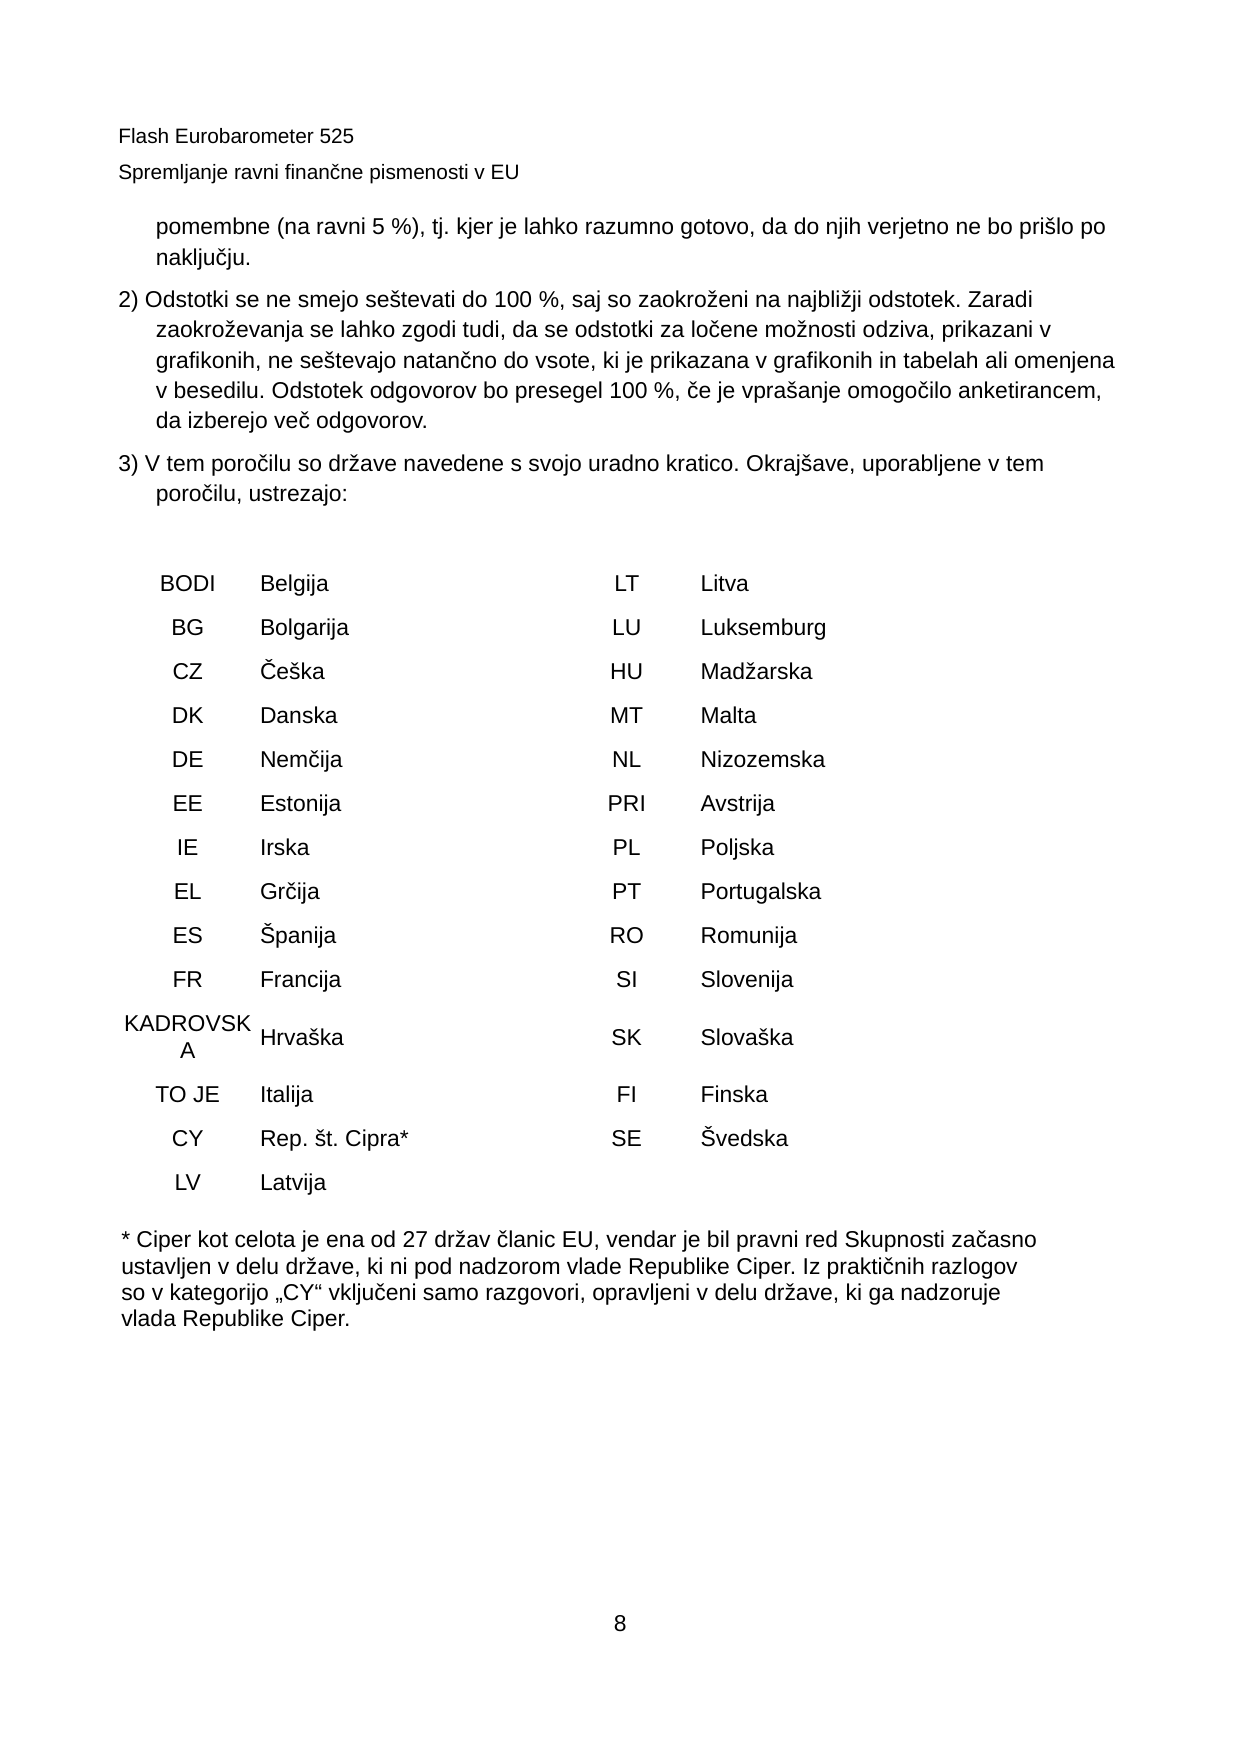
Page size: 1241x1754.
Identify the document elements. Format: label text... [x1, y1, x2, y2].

table_cell Bolgarija [257, 605, 556, 649]
table_cell Estonija [257, 781, 556, 825]
table_cell Madžarska [698, 649, 1046, 693]
table_cell FR [118, 958, 257, 1002]
table_cell Španija [257, 914, 556, 957]
table_cell Nizozemska [698, 737, 1046, 781]
table_cell Latvija [257, 1160, 556, 1204]
table_cell LV [118, 1160, 257, 1204]
table_cell Avstrija [698, 781, 1046, 825]
table_cell BG [118, 605, 257, 649]
table_cell CZ [118, 649, 257, 693]
table_cell Finska [698, 1072, 1046, 1116]
table_cell Italija [257, 1072, 556, 1116]
table_cell TO JE [118, 1072, 257, 1116]
table_header Litva [698, 561, 1046, 605]
table_cell FI [556, 1072, 697, 1116]
text pomembne (na ravni 5 %), tj. kjer je lahko razumno gotovo, da do njih verjetno ne bo prišlo po naključju. [118, 213, 1122, 270]
table_cell Luksemburg [698, 605, 1046, 649]
table_cell PT [556, 869, 697, 913]
table_cell ES [118, 914, 257, 957]
table_cell Slovenija [698, 958, 1046, 1002]
table_cell NL [556, 737, 697, 781]
table_cell Irska [257, 825, 556, 869]
table_header LT [556, 561, 697, 605]
table_header BODI [118, 561, 257, 605]
table_cell Grčija [257, 869, 556, 913]
table_cell Poljska [698, 825, 1046, 869]
table_cell RO [556, 914, 697, 957]
table_cell [698, 1160, 1046, 1204]
table_cell [556, 1160, 697, 1204]
table_cell DK [118, 693, 257, 737]
table_cell Romunija [698, 914, 1046, 957]
table_cell Slovaška [698, 1002, 1046, 1072]
table_cell Nemčija [257, 737, 556, 781]
table_cell CY [118, 1116, 257, 1160]
table_cell LU [556, 605, 697, 649]
table_cell Malta [698, 693, 1046, 737]
table_cell DE [118, 737, 257, 781]
table_cell * Ciper kot celota je ena od 27 držav članic EU, vendar je bil pravni red Skupnosti začasno ustavljen v delu države, ki ni pod nadzorom vlade Republike Ciper. Iz praktičnih razlogov so v kategorijo „CY“ vključeni samo razgovori, opravljeni v delu države, ki ga nadzoruje vlada Republike Ciper. [118, 1204, 1046, 1354]
text 2) Odstotki se ne smejo seštevati do 100 %, saj so zaokroženi na najbližji odstotek. Zaradi zaokroževanja se lahko zgodi tudi, da se odstotki za ločene možnosti odziva, prikazani v grafikonih, ne seštevajo natančno do vsote, ki je prikazana v grafikonih in tabelah ali omenjena v besedilu. Odstotek odgovorov bo presegel 100 %, če je vprašanje omogočilo anketirancem, da izberejo več odgovorov. [118, 286, 1122, 433]
text 3) V tem poročilu so države navedene s svojo uradno kratico. Okrajšave, uporabljene v tem poročilu, ustrezajo: [118, 450, 1122, 506]
table_cell Švedska [698, 1116, 1046, 1160]
table_cell PL [556, 825, 697, 869]
table_cell PRI [556, 781, 697, 825]
table_cell EE [118, 781, 257, 825]
table_cell SE [556, 1116, 697, 1160]
table_cell Češka [257, 649, 556, 693]
table_cell KADROVSKA [118, 1002, 257, 1072]
table_header Belgija [257, 561, 556, 605]
table_cell SI [556, 958, 697, 1002]
table_cell MT [556, 693, 697, 737]
table_cell HU [556, 649, 697, 693]
table_cell IE [118, 825, 257, 869]
table_cell Francija [257, 958, 556, 1002]
table_cell EL [118, 869, 257, 913]
table_cell SK [556, 1002, 697, 1072]
table_cell Portugalska [698, 869, 1046, 913]
table_cell Hrvaška [257, 1002, 556, 1072]
table_cell Rep. št. Cipra* [257, 1116, 556, 1160]
table_cell Danska [257, 693, 556, 737]
